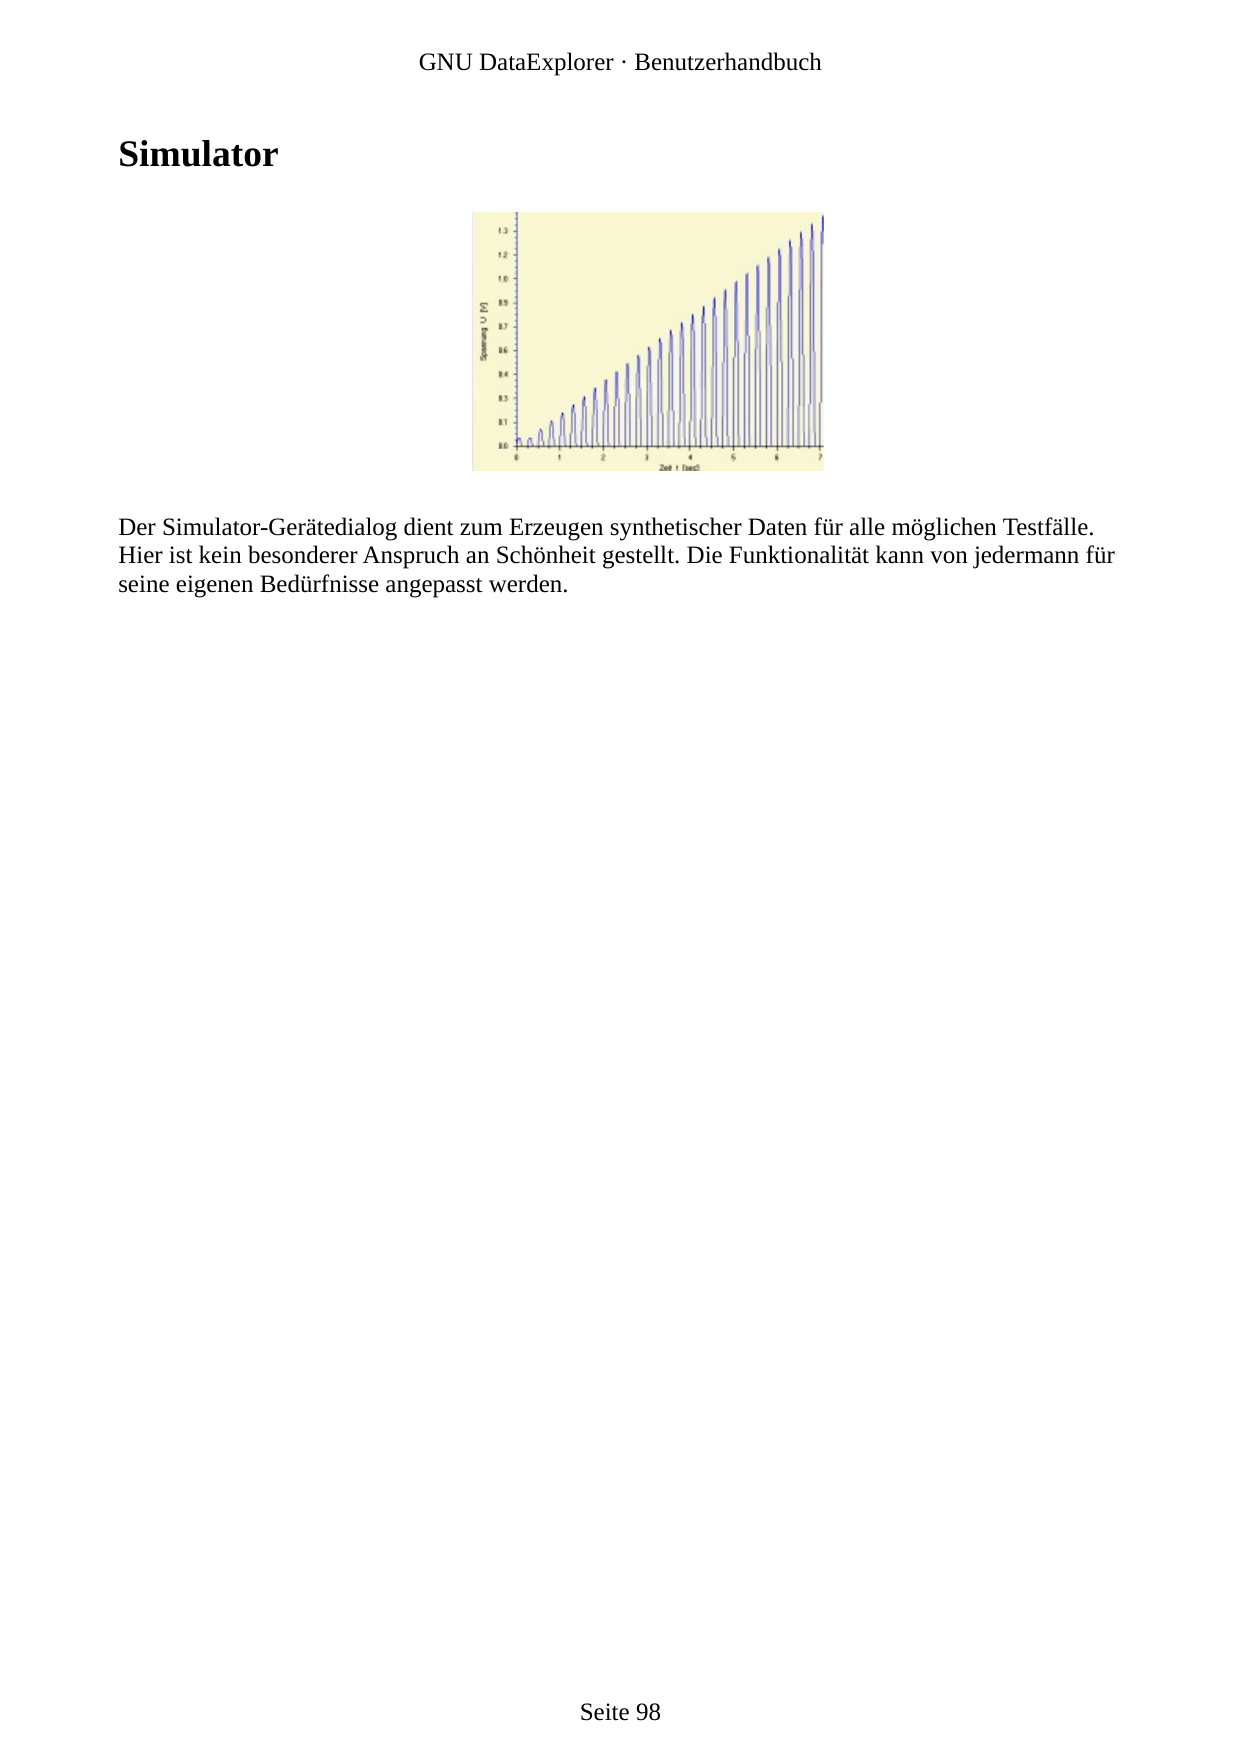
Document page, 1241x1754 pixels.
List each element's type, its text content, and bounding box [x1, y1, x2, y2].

picture [472, 212, 824, 471]
text Der Simulator-Gerätedialog dient zum Erzeugen synthetischer Daten für alle möglichen Testfälle. Hier ist kein besonderer Anspruch an Schönheit gestellt. Die Funktionalität kann von jedermann für seine eigenen Bedürfnisse angepasst werden. [118, 512, 1122, 598]
subtitle Simulator [118, 131, 1122, 174]
